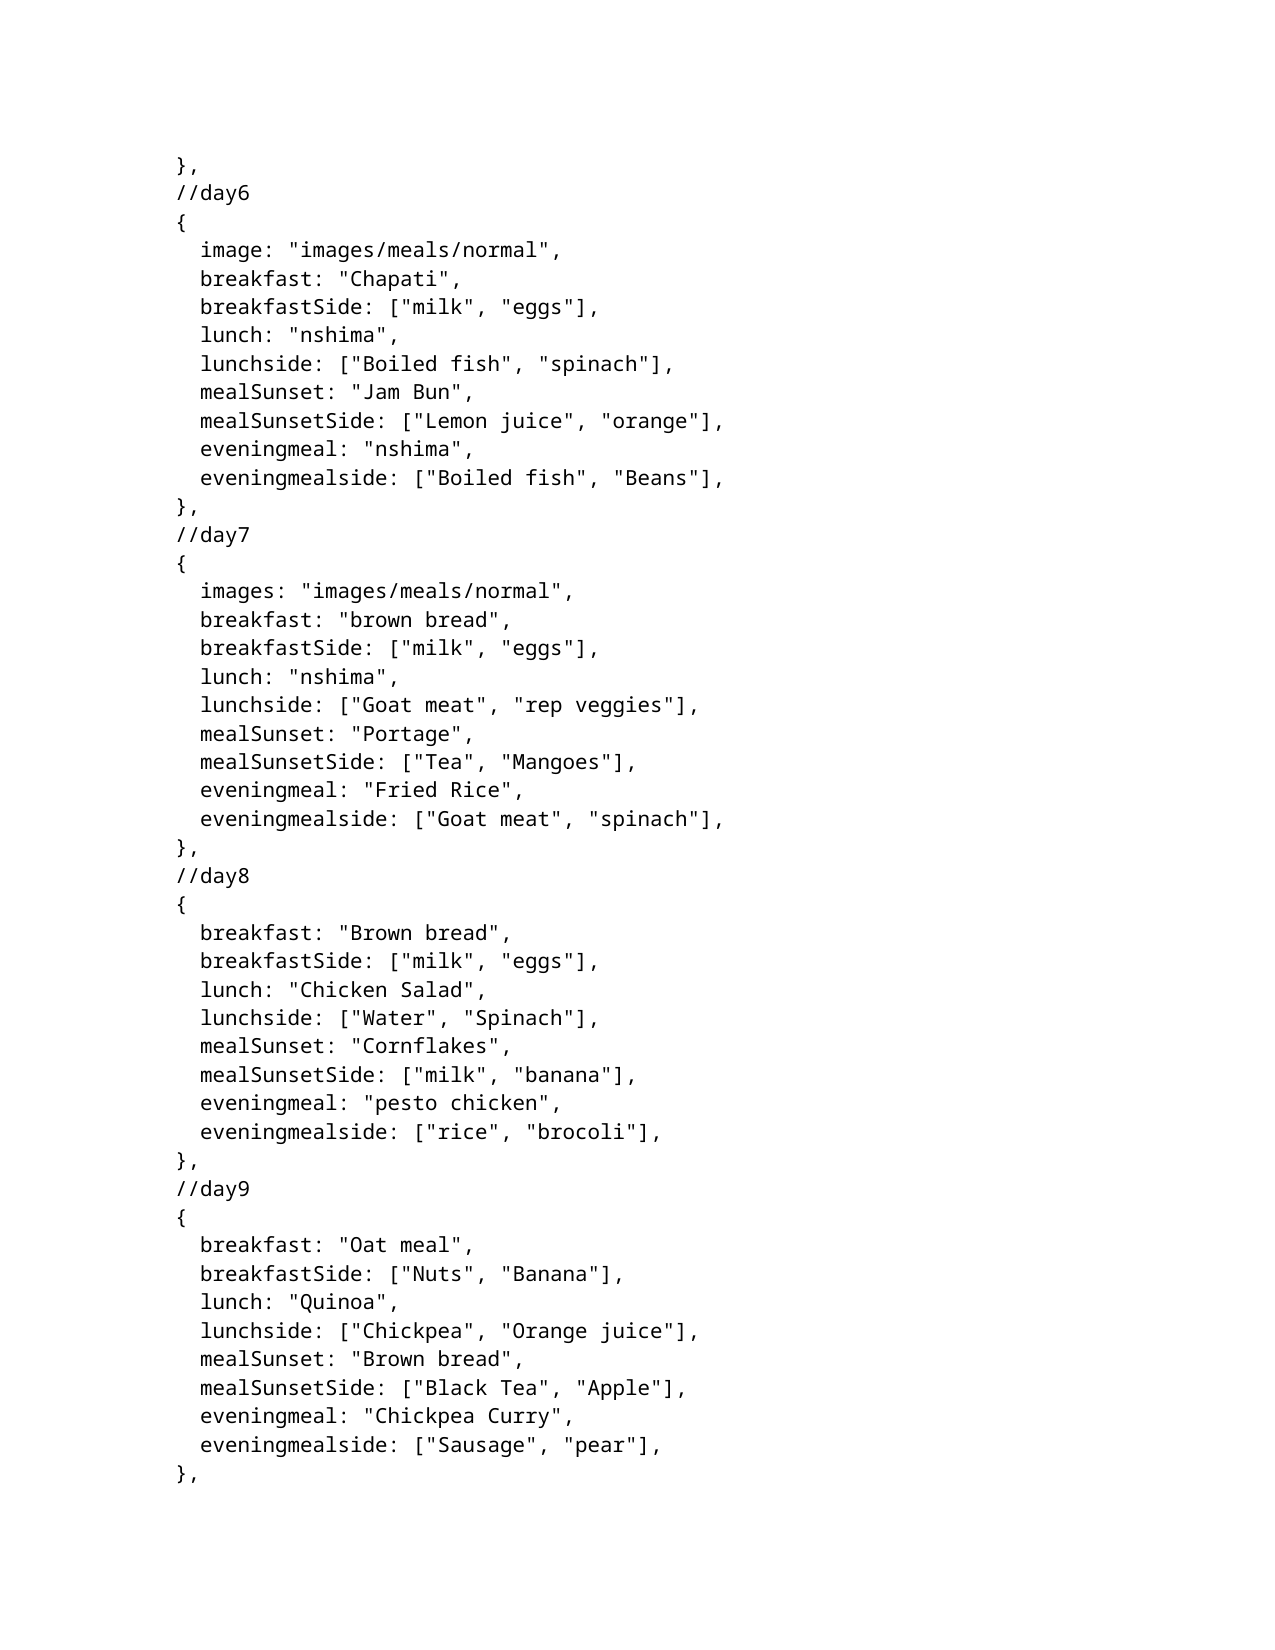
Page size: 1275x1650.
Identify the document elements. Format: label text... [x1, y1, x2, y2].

text lunch: "nshima", [150, 662, 1125, 690]
text eveningmeal: "Fried Rice", [150, 776, 1125, 804]
text breakfastSide: ["Nuts", "Banana"], [150, 1259, 1125, 1287]
text breakfast: "Brown bread", [150, 918, 1125, 946]
text eveningmealside: ["Boiled fish", "Beans"], [150, 463, 1125, 491]
text breakfastSide: ["milk", "eggs"], [150, 633, 1125, 662]
text lunchside: ["Boiled fish", "spinach"], [150, 349, 1125, 377]
text //day8 [150, 861, 1125, 889]
text //day9 [150, 1174, 1125, 1202]
text mealSunsetSide: ["milk", "banana"], [150, 1060, 1125, 1088]
text lunchside: ["Water", "Spinach"], [150, 1003, 1125, 1032]
text lunch: "Chicken Salad", [150, 975, 1125, 1003]
text lunch: "Quinoa", [150, 1287, 1125, 1316]
text }, [150, 1145, 1125, 1174]
text breakfastSide: ["milk", "eggs"], [150, 946, 1125, 975]
text }, [150, 1458, 1125, 1487]
text { [150, 207, 1125, 235]
text mealSunset: "Portage", [150, 719, 1125, 747]
text breakfast: "brown bread", [150, 605, 1125, 633]
text }, [150, 491, 1125, 520]
text mealSunsetSide: ["Tea", "Mangoes"], [150, 747, 1125, 776]
text //day7 [150, 520, 1125, 548]
text { [150, 889, 1125, 918]
text lunchside: ["Chickpea", "Orange juice"], [150, 1316, 1125, 1344]
text eveningmealside: ["rice", "brocoli"], [150, 1117, 1125, 1145]
text //day6 [150, 178, 1125, 207]
text mealSunsetSide: ["Black Tea", "Apple"], [150, 1373, 1125, 1401]
text { [150, 1202, 1125, 1231]
text lunch: "nshima", [150, 321, 1125, 349]
text mealSunset: "Jam Bun", [150, 377, 1125, 406]
text eveningmeal: "pesto chicken", [150, 1088, 1125, 1117]
text { [150, 548, 1125, 577]
text mealSunset: "Brown bread", [150, 1344, 1125, 1373]
text breakfastSide: ["milk", "eggs"], [150, 292, 1125, 321]
text }, [150, 150, 1125, 178]
text images: "images/meals/normal", [150, 577, 1125, 605]
text eveningmeal: "Chickpea Curry", [150, 1401, 1125, 1430]
text breakfast: "Chapati", [150, 264, 1125, 292]
text }, [150, 832, 1125, 861]
text breakfast: "Oat meal", [150, 1231, 1125, 1259]
text lunchside: ["Goat meat", "rep veggies"], [150, 690, 1125, 719]
text eveningmeal: "nshima", [150, 434, 1125, 463]
text image: "images/meals/normal", [150, 235, 1125, 264]
text mealSunset: "Cornflakes", [150, 1032, 1125, 1060]
text eveningmealside: ["Sausage", "pear"], [150, 1430, 1125, 1458]
text mealSunsetSide: ["Lemon juice", "orange"], [150, 406, 1125, 434]
text eveningmealside: ["Goat meat", "spinach"], [150, 804, 1125, 832]
